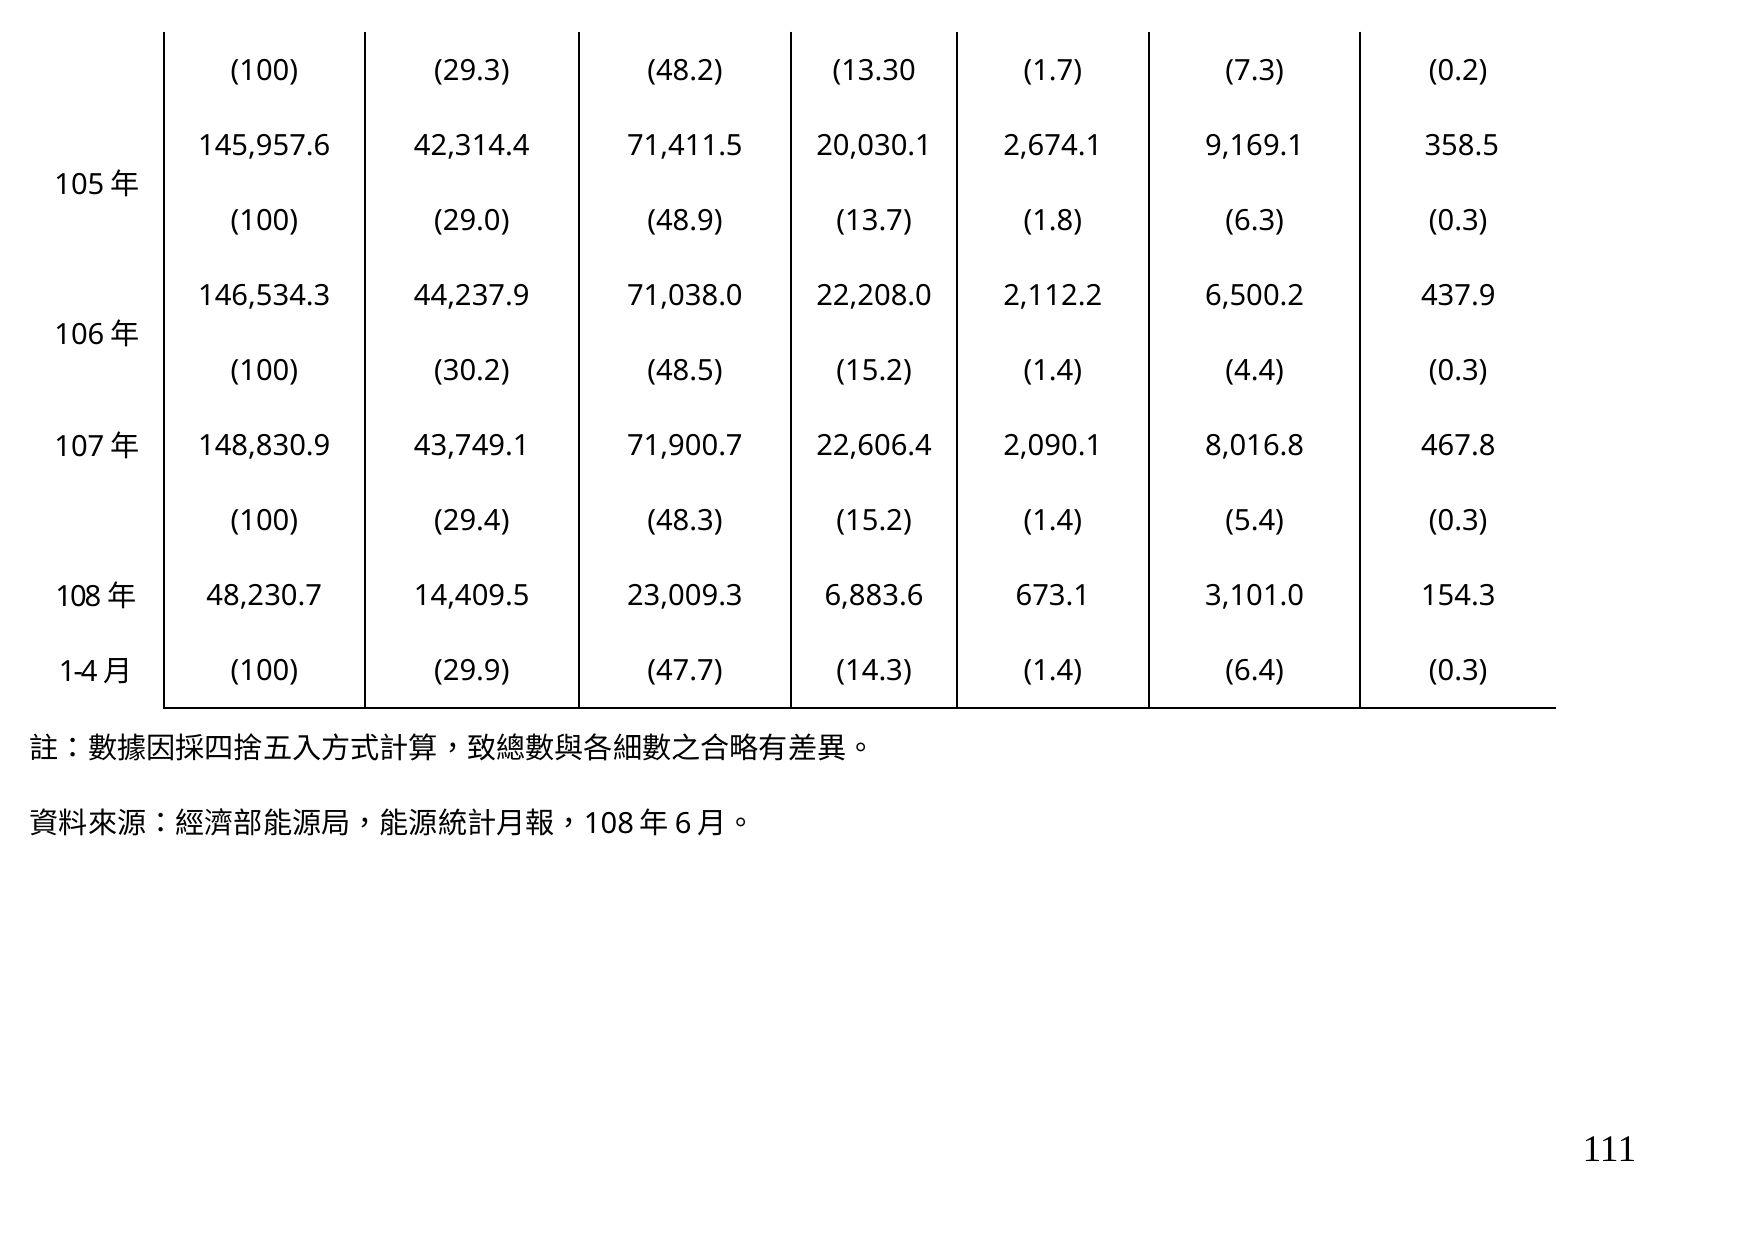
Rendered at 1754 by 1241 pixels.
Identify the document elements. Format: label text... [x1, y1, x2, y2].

table_cell 22,208.0 [792, 257, 956, 332]
table_cell (48.5) [580, 332, 790, 407]
table_cell (29.3) [366, 32, 578, 107]
table_cell (30.2) [366, 332, 578, 407]
table_cell 22,606.4 [792, 407, 956, 482]
table_cell (14.3) [792, 632, 956, 707]
table_cell (0.3) [1361, 482, 1556, 557]
table_cell (4.4) [1150, 332, 1359, 407]
table_cell 2,112.2 [958, 257, 1148, 332]
table_cell 14,409.5 [366, 557, 578, 632]
table_cell [30, 32, 163, 107]
table_cell 154.3 [1361, 557, 1556, 632]
table_cell 6,883.6 [792, 557, 956, 632]
text 資料來源：經濟部能源局，能源統計月報，108年6月。 [29, 784, 1636, 859]
table_cell (48.9) [580, 182, 790, 257]
table_cell (0.3) [1361, 182, 1556, 257]
table_cell 146,534.3 [165, 257, 364, 332]
table_cell (100) [165, 32, 364, 107]
table_cell (100) [165, 632, 364, 707]
table_cell (6.4) [1150, 632, 1359, 707]
table_cell 43,749.1 [366, 407, 578, 482]
table_cell (13.30 [792, 32, 956, 107]
table_cell 437.9 [1361, 257, 1556, 332]
table_cell (100) [165, 332, 364, 407]
table_cell 673.1 [958, 557, 1148, 632]
table_cell 3,101.0 [1150, 557, 1359, 632]
table_cell 44,237.9 [366, 257, 578, 332]
table_cell 6,500.2 [1150, 257, 1359, 332]
table_cell (48.2) [580, 32, 790, 107]
table_cell (6.3) [1150, 182, 1359, 257]
table_cell (1.4) [958, 632, 1148, 707]
table_cell (1.7) [958, 32, 1148, 107]
table_cell (100) [165, 482, 364, 557]
table_cell (7.3) [1150, 32, 1359, 107]
table_cell 2,674.1 [958, 107, 1148, 182]
table_cell 9,169.1 [1150, 107, 1359, 182]
table_cell 467.8 [1361, 407, 1556, 482]
table_cell (15.2) [792, 482, 956, 557]
table_cell 148,830.9 [165, 407, 364, 482]
table_cell (29.9) [366, 632, 578, 707]
table_cell (1.8) [958, 182, 1148, 257]
table_cell (1.4) [958, 332, 1148, 407]
table_cell (29.0) [366, 182, 578, 257]
table_cell (5.4) [1150, 482, 1359, 557]
table_cell 8,016.8 [1150, 407, 1359, 482]
table_cell (0.2) [1361, 32, 1556, 107]
table_cell 2,090.1 [958, 407, 1148, 482]
table_cell (15.2) [792, 332, 956, 407]
table_cell 71,900.7 [580, 407, 790, 482]
table_cell (0.3) [1361, 332, 1556, 407]
table_cell 358.5 [1361, 107, 1556, 182]
table_cell (29.4) [366, 482, 578, 557]
table_cell 20,030.1 [792, 107, 956, 182]
table_cell 105年 [30, 107, 163, 257]
table_cell 48,230.7 [165, 557, 364, 632]
table_cell 145,957.6 [165, 107, 364, 182]
table_cell (1.4) [958, 482, 1148, 557]
table_cell (100) [165, 182, 364, 257]
table_cell 71,038.0 [580, 257, 790, 332]
text 註：數據因採四捨五入方式計算，致總數與各細數之合略有差異。 [29, 709, 1636, 784]
table_cell 106年 [30, 257, 163, 407]
table_cell 107年 [30, 407, 163, 482]
table_cell (48.3) [580, 482, 790, 557]
table_cell 23,009.3 [580, 557, 790, 632]
table_cell (0.3) [1361, 632, 1556, 707]
table_cell 108年 1-4月 [30, 557, 163, 707]
table_cell 71,411.5 [580, 107, 790, 182]
table_cell (13.7) [792, 182, 956, 257]
table_cell 42,314.4 [366, 107, 578, 182]
table_cell (47.7) [580, 632, 790, 707]
